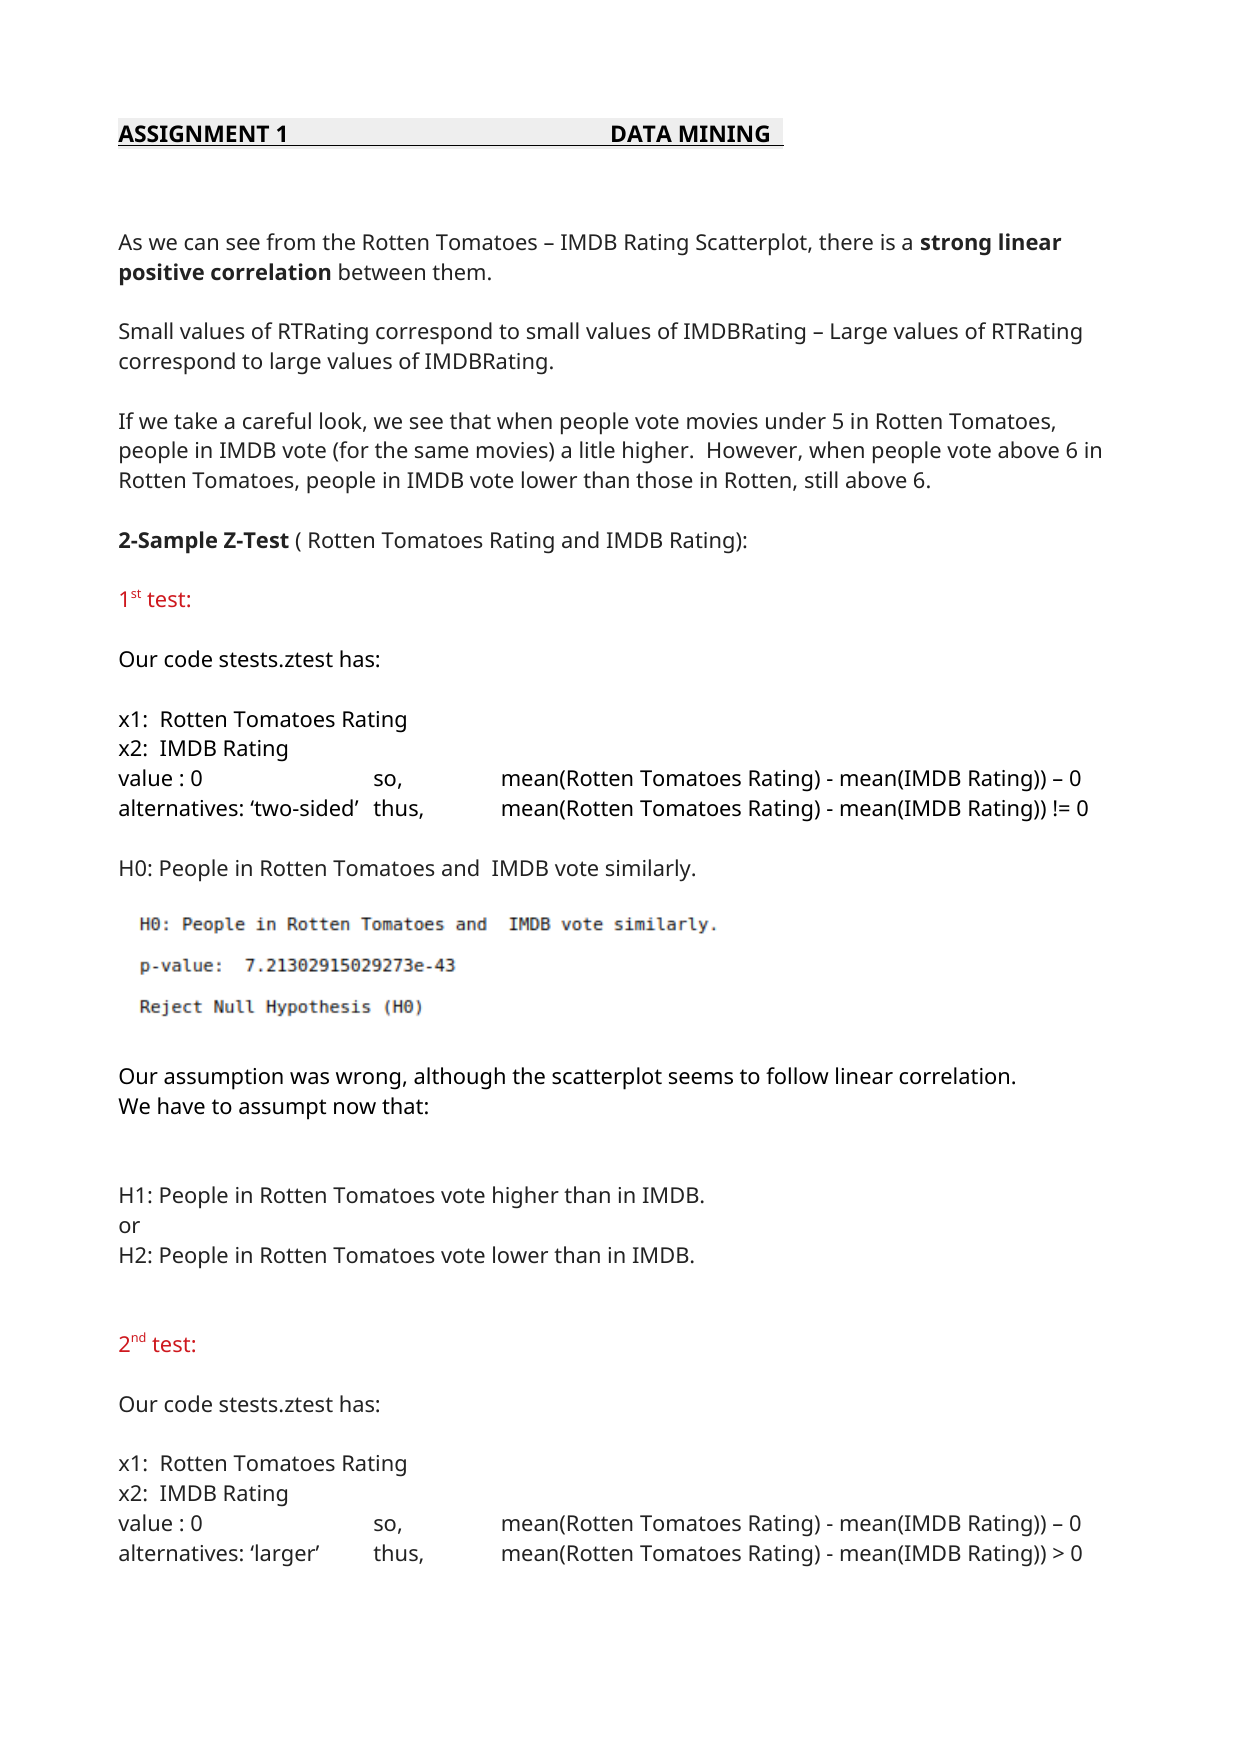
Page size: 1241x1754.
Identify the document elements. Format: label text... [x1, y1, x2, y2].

text value : 0 so, mean(Rotten Tomatoes Rating) - mean(IMDB Rating)) – 0 [118, 763, 1122, 793]
text 2nd test: [118, 1329, 1122, 1359]
text H2: People in Rotten Tomatoes vote lower than in IMDB. [118, 1240, 1122, 1270]
text x1: Rotten Tomatoes Rating [118, 704, 1122, 733]
text As we can see from the Rotten Tomatoes – IMDB Rating Scatterplot, there is a strong linear positive correlation between them. [118, 227, 1122, 287]
text If we take a careful look, we see that when people vote movies under 5 in Rotten Tomatoes, people in IMDB vote (for the same movies) a litle higher. However, when people vote above 6 in Rotten Tomatoes, people in IMDB vote lower than those in Rotten, still above 6. [118, 406, 1122, 495]
text alternatives: ‘two-sided’ thus, mean(Rotten Tomatoes Rating) - mean(IMDB Rating)) != 0 [118, 793, 1122, 823]
text 2-Sample Z-Test ( Rotten Tomatoes Rating and IMDB Rating): [118, 525, 1122, 555]
text Our code stests.ztest has: [118, 1389, 1122, 1419]
text Our code stests.ztest has: [118, 644, 1122, 674]
text Our assumption was wrong, although the scatterplot seems to follow linear correlation. [118, 1061, 1122, 1091]
text x2: IMDB Rating [118, 733, 1122, 763]
text or [118, 1210, 1122, 1240]
text value : 0 so, mean(Rotten Tomatoes Rating) - mean(IMDB Rating)) – 0 [118, 1508, 1122, 1538]
text H0: People in Rotten Tomatoes and IMDB vote similarly. [118, 853, 1122, 882]
text x1: Rotten Tomatoes Rating [118, 1448, 1122, 1478]
text x2: IMDB Rating [118, 1478, 1122, 1508]
text H1: People in Rotten Tomatoes vote higher than in IMDB. [118, 1180, 1122, 1210]
text 1st test: [118, 584, 1122, 614]
picture [124, 914, 751, 1029]
text alternatives: ‘larger’ thus, mean(Rotten Tomatoes Rating) - mean(IMDB Rating)) > 0 [118, 1538, 1122, 1568]
text We have to assumpt now that: [118, 1091, 1122, 1121]
text Small values of RTRating correspond to small values of IMDBRating – Large values of RTRating correspond to large values of IMDBRating. [118, 316, 1122, 376]
